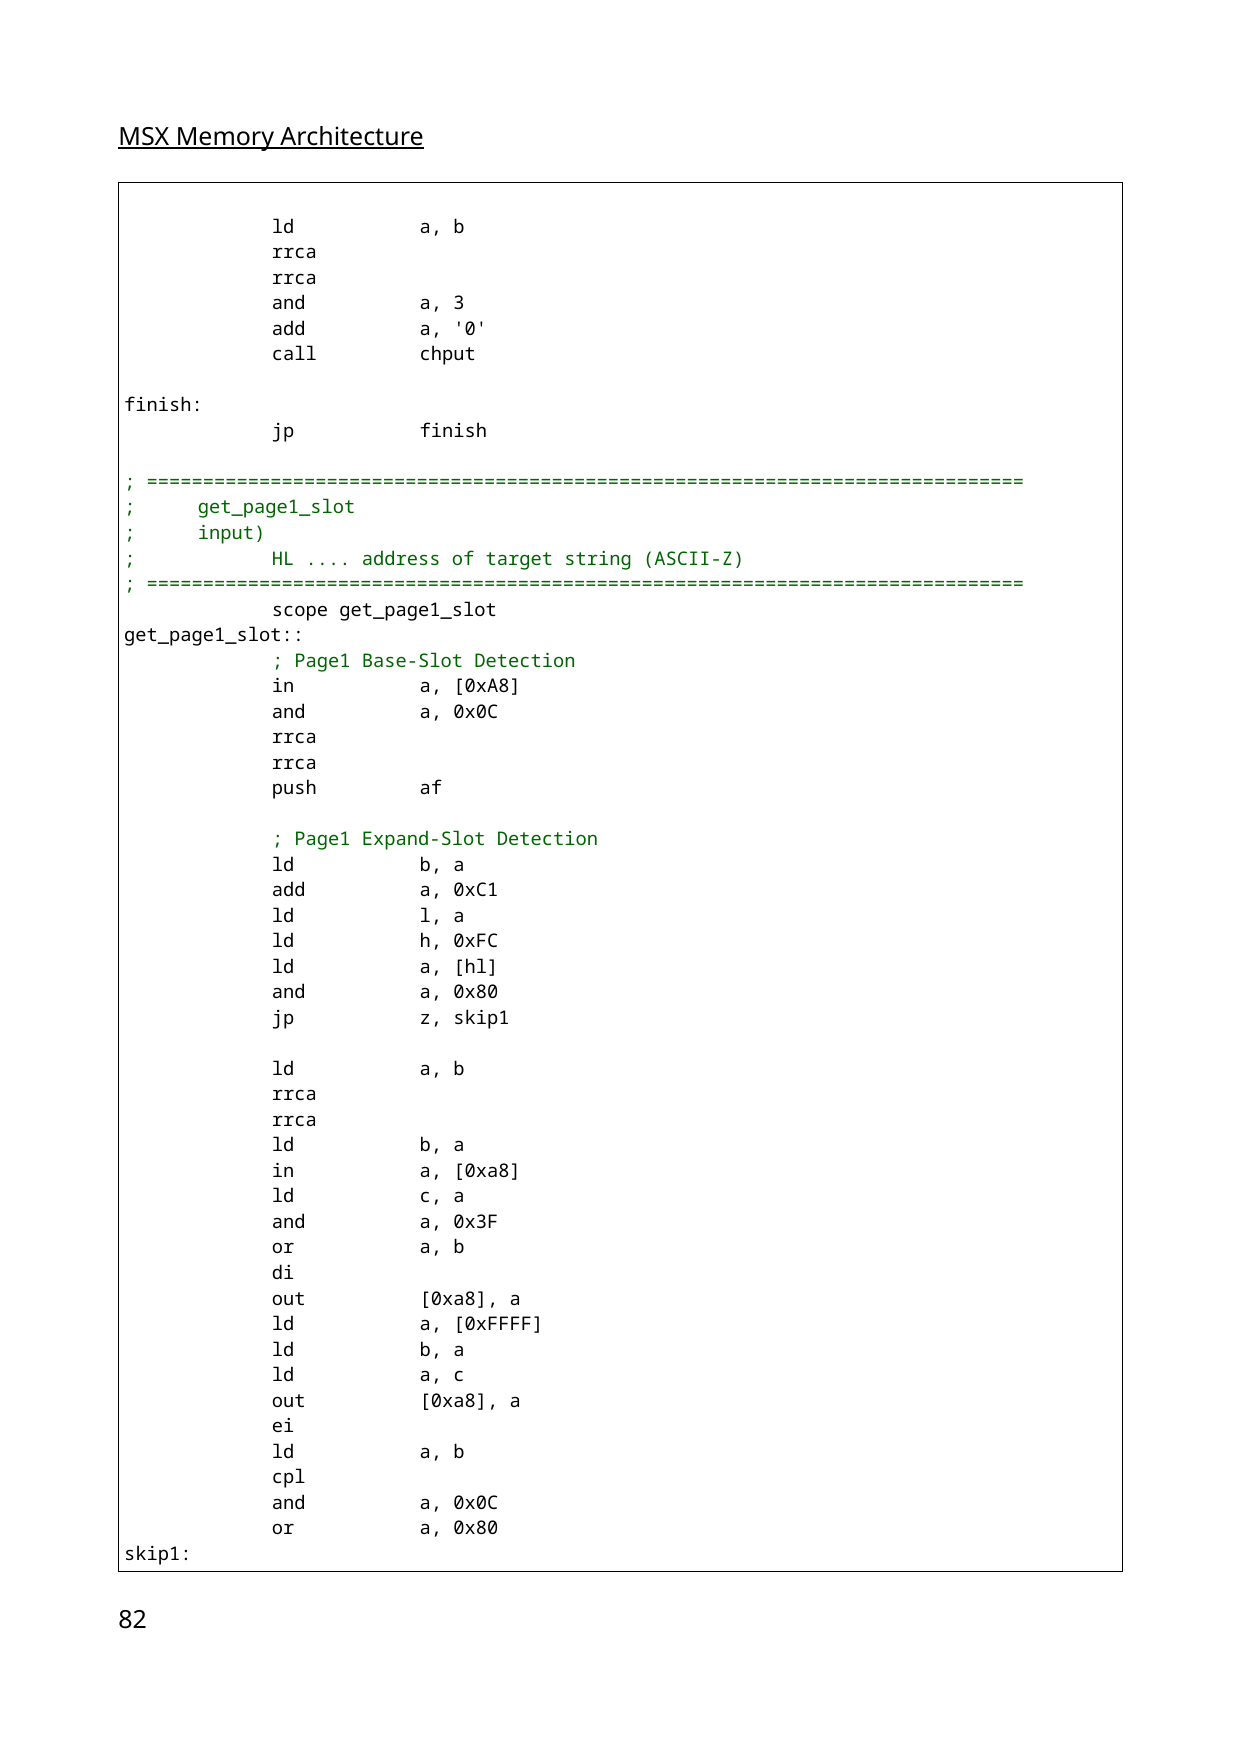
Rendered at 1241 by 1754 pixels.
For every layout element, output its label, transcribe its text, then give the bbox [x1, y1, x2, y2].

table_header ld a, b rrca rrca and a, 3 add a, '0' call chput finish: jp finish ; ============================================================================== ; get_page1_slot ; input) ; HL .... address of target string (ASCII-Z) ; ============================================================================== scope get_page1_slot get_page1_slot:: ; Page1 Base-Slot Detection in a, [0xA8] and a, 0x0C rrca rrca push af ; Page1 Expand-Slot Detection ld b, a add a, 0xC1 ld l, a ld h, 0xFC ld a, [hl] and a, 0x80 jp z, skip1 ld a, b rrca rrca ld b, a in a, [0xa8] ld c, a and a, 0x3F or a, b di out [0xa8], a ld a, [0xFFFF] ld b, a ld a, c out [0xa8], a ei ld a, b cpl and a, 0x0C or a, 0x80 skip1: [119, 183, 1122, 1571]
